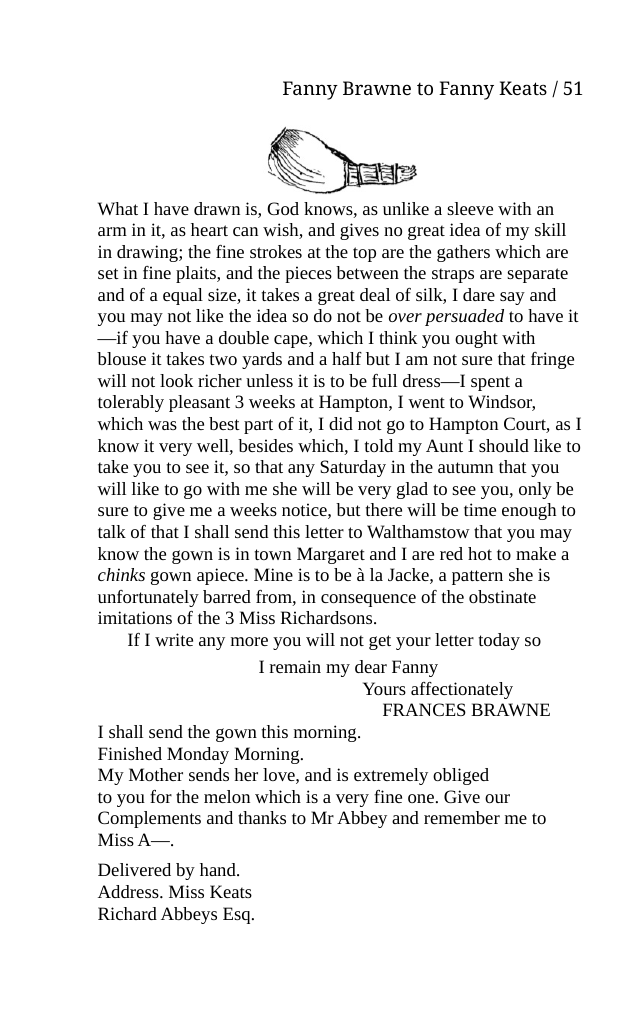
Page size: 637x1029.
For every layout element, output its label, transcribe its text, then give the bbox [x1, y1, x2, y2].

text Delivered by hand. [97, 859, 583, 881]
text Finished Monday Morning. [97, 742, 583, 764]
text My Mother sends her love, and is extremely obliged [97, 764, 583, 786]
picture [262, 125, 419, 195]
text FRANCES BRAWNE [97, 699, 583, 721]
text Address. Miss Keats [97, 881, 583, 902]
text I shall send the gown this morning. [97, 721, 583, 742]
text Richard Abbeys Esq. [97, 902, 583, 924]
text Yours affectionately [97, 678, 583, 699]
text I remain my dear Fanny [97, 656, 583, 678]
text What I have drawn is, God knows, as unlike a sleeve with an arm in it, as heart can wish, and gives no great idea of my skill in drawing; the fine strokes at the top are the gathers which are set in fine plaits, and the pieces between the straps are separate and of a equal size, it takes a great deal of silk, I dare say and you may not like the idea so do not be over persuaded to have it—if you have a double cape, which I think you ought with blouse it takes two yards and a half but I am not sure that fringe will not look richer unless it is to be full dress—I spent a tolerably pleasant 3 weeks at Hampton, I went to Windsor, which was the best part of it, I did not go to Hampton Court, as I know it very well, besides which, I told my Aunt I should like to take you to see it, so that any Saturday in the autumn that you will like to go with me she will be very glad to see you, only be sure to give me a weeks notice, but there will be time enough to talk of that I shall send this letter to Walthamstow that you may know the gown is in town Margaret and I are red hot to make a chinks gown apiece. Mine is to be à la Jacke, a pattern she is unfortunately barred from, in consequence of the obstinate imitations of the 3 Miss Richardsons. [97, 117, 583, 629]
text to you for the melon which is a very fine one. Give our Complements and thanks to Mr Abbey and remember me to Miss A—. [97, 786, 583, 850]
text If I write any more you will not get your letter today so [97, 629, 583, 650]
